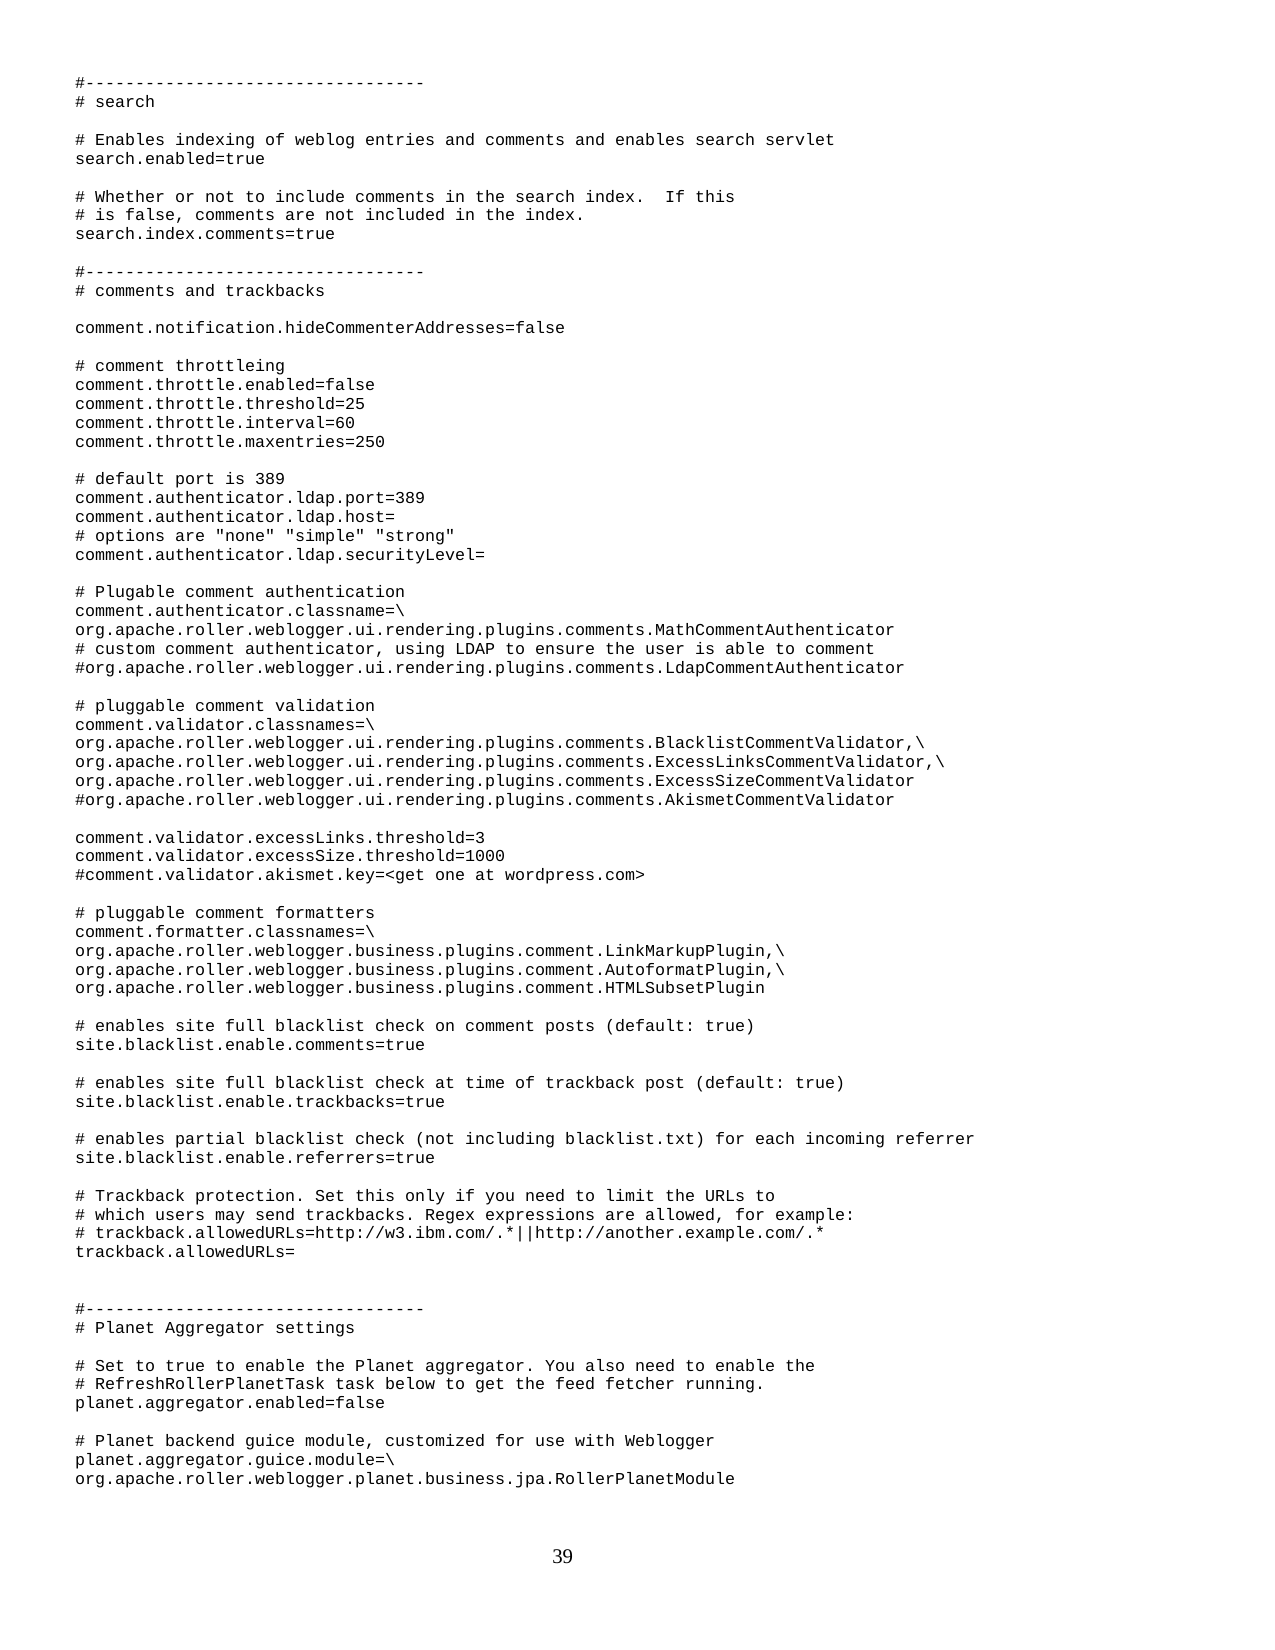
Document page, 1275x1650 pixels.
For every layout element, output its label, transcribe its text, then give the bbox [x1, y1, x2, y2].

text org.apache.roller.weblogger.ui.rendering.plugins.comments.BlacklistCommentValidator,\ [75, 735, 1200, 754]
text # enables site full blacklist check on comment posts (default: true) [75, 1018, 1200, 1037]
text # pluggable comment validation [75, 697, 1200, 716]
text #org.apache.roller.weblogger.ui.rendering.plugins.comments.LdapCommentAuthenticator [75, 659, 1200, 678]
text org.apache.roller.weblogger.business.plugins.comment.LinkMarkupPlugin,\ [75, 942, 1200, 961]
text # Enables indexing of weblog entries and comments and enables search servlet [75, 132, 1200, 150]
text comment.throttle.enabled=false [75, 377, 1200, 396]
text #org.apache.roller.weblogger.ui.rendering.plugins.comments.AkismetCommentValidator [75, 791, 1200, 810]
text org.apache.roller.weblogger.business.plugins.comment.HTMLSubsetPlugin [75, 980, 1200, 999]
text org.apache.roller.weblogger.planet.business.jpa.RollerPlanetModule [75, 1470, 1200, 1489]
text # RefreshRollerPlanetTask task below to get the feed fetcher running. [75, 1376, 1200, 1395]
text site.blacklist.enable.trackbacks=true [75, 1093, 1200, 1112]
text comment.authenticator.classname=\ [75, 603, 1200, 622]
text #---------------------------------- [75, 75, 1200, 94]
text # Planet backend guice module, customized for use with Weblogger [75, 1432, 1200, 1451]
text org.apache.roller.weblogger.ui.rendering.plugins.comments.MathCommentAuthenticator [75, 622, 1200, 641]
text comment.validator.classnames=\ [75, 716, 1200, 735]
text # trackback.allowedURLs=http://w3.ibm.com/.*||http://another.example.com/.* [75, 1225, 1200, 1244]
text planet.aggregator.enabled=false [75, 1395, 1200, 1414]
text site.blacklist.enable.comments=true [75, 1037, 1200, 1055]
text comment.throttle.maxentries=250 [75, 433, 1200, 452]
text # which users may send trackbacks. Regex expressions are allowed, for example: [75, 1206, 1200, 1225]
text search.index.comments=true [75, 226, 1200, 245]
text comment.formatter.classnames=\ [75, 923, 1200, 942]
text comment.authenticator.ldap.securityLevel= [75, 546, 1200, 565]
text comment.validator.excessLinks.threshold=3 [75, 829, 1200, 848]
text trackback.allowedURLs= [75, 1244, 1200, 1263]
text planet.aggregator.guice.module=\ [75, 1451, 1200, 1470]
text #---------------------------------- [75, 1301, 1200, 1319]
text # default port is 389 [75, 471, 1200, 490]
text # comment throttleing [75, 358, 1200, 377]
text #---------------------------------- [75, 263, 1200, 282]
text org.apache.roller.weblogger.ui.rendering.plugins.comments.ExcessLinksCommentValidator,\ [75, 754, 1200, 773]
text # options are "none" "simple" "strong" [75, 527, 1200, 546]
text # Trackback protection. Set this only if you need to limit the URLs to [75, 1187, 1200, 1206]
text # Whether or not to include comments in the search index. If this [75, 188, 1200, 207]
text # Set to true to enable the Planet aggregator. You also need to enable the [75, 1357, 1200, 1376]
text comment.notification.hideCommenterAddresses=false [75, 320, 1200, 339]
text # is false, comments are not included in the index. [75, 207, 1200, 226]
text # enables site full blacklist check at time of trackback post (default: true) [75, 1074, 1200, 1093]
text # enables partial blacklist check (not including blacklist.txt) for each incoming referrer [75, 1131, 1200, 1150]
text #comment.validator.akismet.key=<get one at wordpress.com> [75, 867, 1200, 886]
text search.enabled=true [75, 150, 1200, 169]
text # pluggable comment formatters [75, 904, 1200, 923]
text org.apache.roller.weblogger.business.plugins.comment.AutoformatPlugin,\ [75, 961, 1200, 980]
text # search [75, 94, 1200, 113]
text comment.validator.excessSize.threshold=1000 [75, 848, 1200, 867]
text comment.authenticator.ldap.port=389 [75, 490, 1200, 509]
text comment.throttle.interval=60 [75, 414, 1200, 433]
text # custom comment authenticator, using LDAP to ensure the user is able to comment [75, 641, 1200, 659]
text site.blacklist.enable.referrers=true [75, 1150, 1200, 1168]
text comment.authenticator.ldap.host= [75, 509, 1200, 527]
text # Plugable comment authentication [75, 584, 1200, 603]
text comment.throttle.threshold=25 [75, 396, 1200, 414]
text # Planet Aggregator settings [75, 1319, 1200, 1338]
text # comments and trackbacks [75, 282, 1200, 301]
text org.apache.roller.weblogger.ui.rendering.plugins.comments.ExcessSizeCommentValidator [75, 773, 1200, 791]
